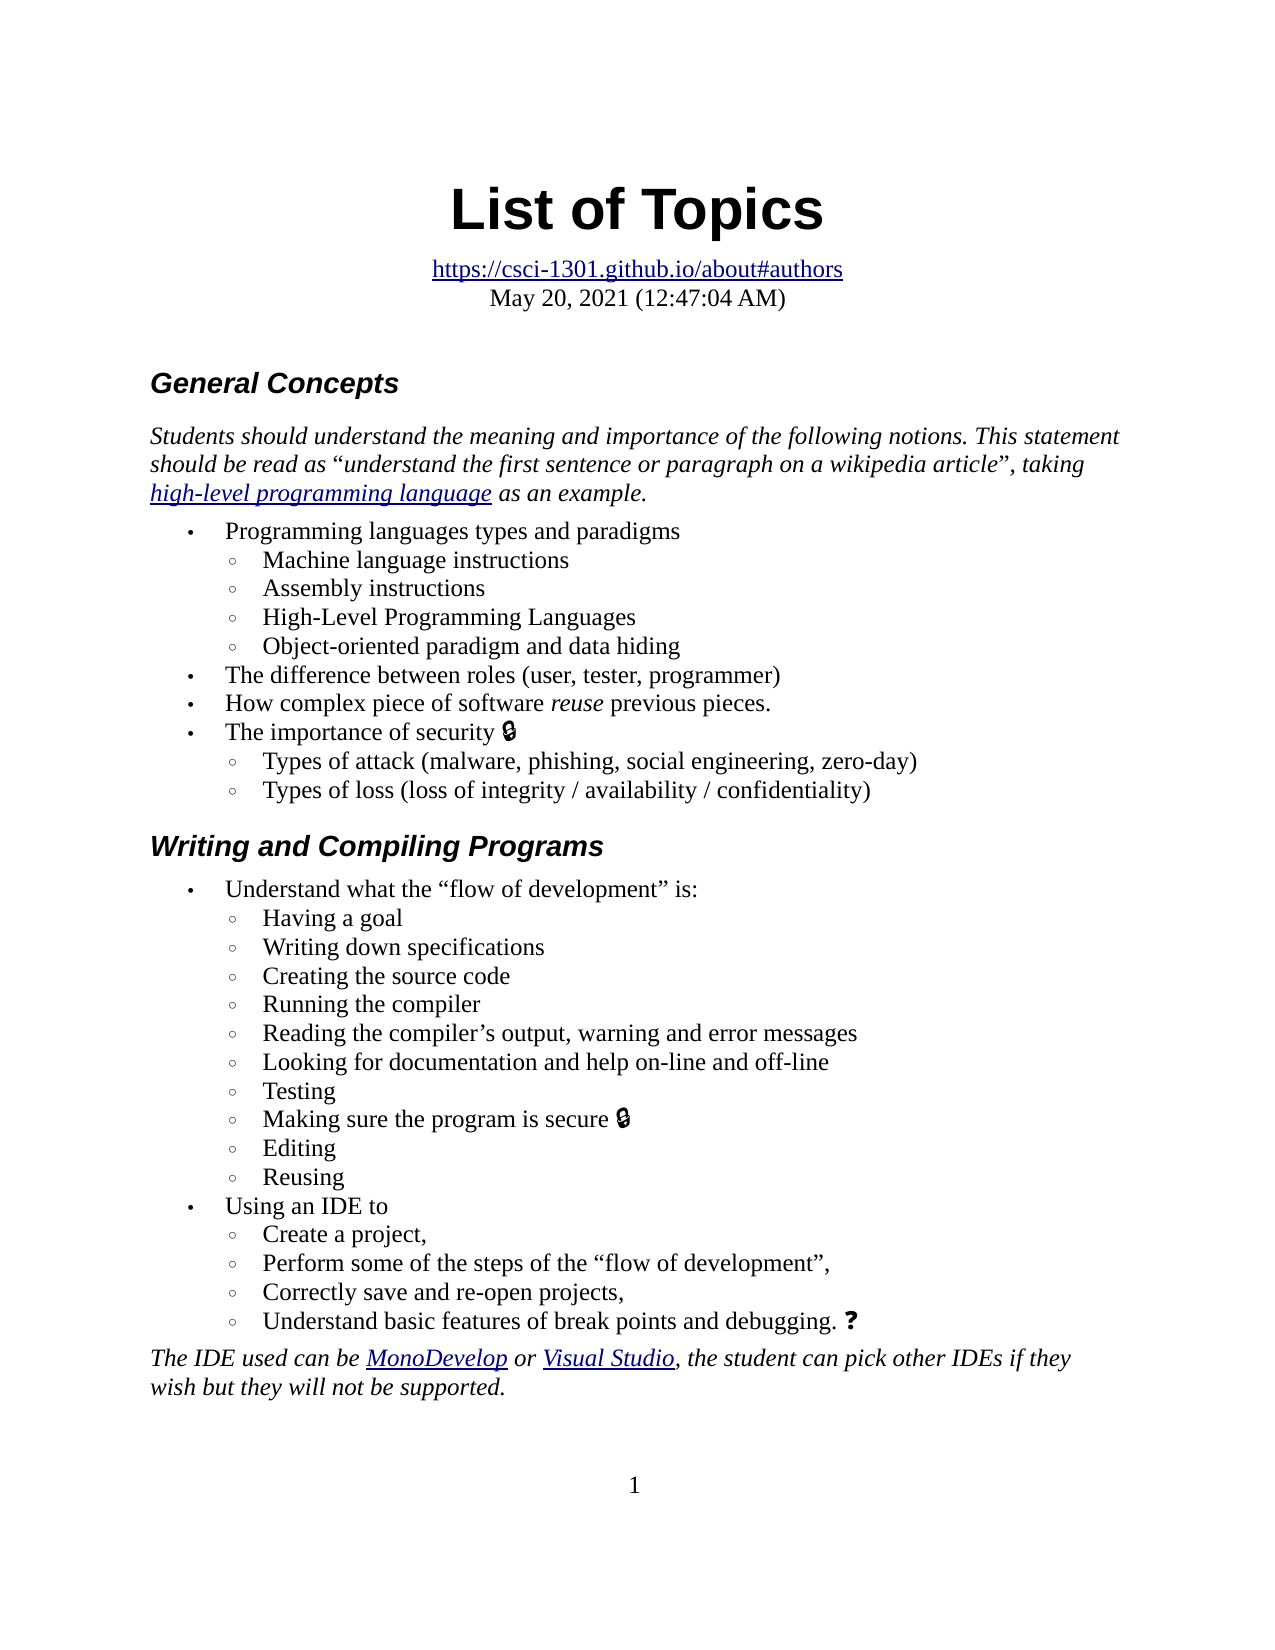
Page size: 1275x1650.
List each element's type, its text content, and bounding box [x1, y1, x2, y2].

list Object-oriented paradigm and data hiding [225, 631, 1125, 660]
list Creating the source code [225, 961, 1125, 989]
list Having a goal [225, 903, 1125, 932]
list Correctly save and re-open projects, [225, 1277, 1125, 1306]
list Reusing [225, 1162, 1125, 1191]
list Programming languages types and paradigms [187, 516, 1125, 545]
list Create a project, [225, 1219, 1125, 1248]
list Using an IDE to [187, 1191, 1125, 1219]
text May 20, 2021 (12:47:04 AM) [150, 283, 1125, 312]
subtitle Writing and Compiling Programs [150, 828, 1125, 862]
list The importance of security 🔒 [187, 717, 1125, 746]
list Running the compiler [225, 989, 1125, 1018]
list Writing down specifications [225, 932, 1125, 961]
list Reading the compiler’s output, warning and error messages [225, 1018, 1125, 1047]
list The difference between roles (user, tester, programmer) [187, 660, 1125, 688]
subtitle General Concepts [150, 366, 1125, 399]
text Students should understand the meaning and importance of the following notions. This statement should be read as “understand the first sentence or paragraph on a wikipedia article”, taking high-level programming language as an example. [150, 421, 1125, 507]
list Editing [225, 1133, 1125, 1162]
title List of Topics [150, 175, 1125, 242]
list Machine language instructions [225, 545, 1125, 573]
list Looking for documentation and help on-line and off-line [225, 1047, 1125, 1076]
list Types of loss (loss of integrity / availability / confidentiality) [225, 775, 1125, 803]
text https://csci-1301.github.io/about#authors [150, 254, 1125, 283]
list Types of attack (malware, phishing, social engineering, zero-day) [225, 746, 1125, 775]
list High-Level Programming Languages [225, 602, 1125, 631]
list Assembly instructions [225, 573, 1125, 602]
list How complex piece of software reuse previous pieces. [187, 688, 1125, 717]
list Understand what the “flow of development” is: [187, 874, 1125, 903]
text The IDE used can be MonoDevelop or Visual Studio, the student can pick other IDEs if they wish but they will not be supported. [150, 1343, 1125, 1401]
list Making sure the program is secure 🔒 [225, 1104, 1125, 1133]
list Testing [225, 1076, 1125, 1104]
list Understand basic features of break points and debugging. ❓ [225, 1306, 1125, 1334]
list Perform some of the steps of the “flow of development”, [225, 1248, 1125, 1277]
